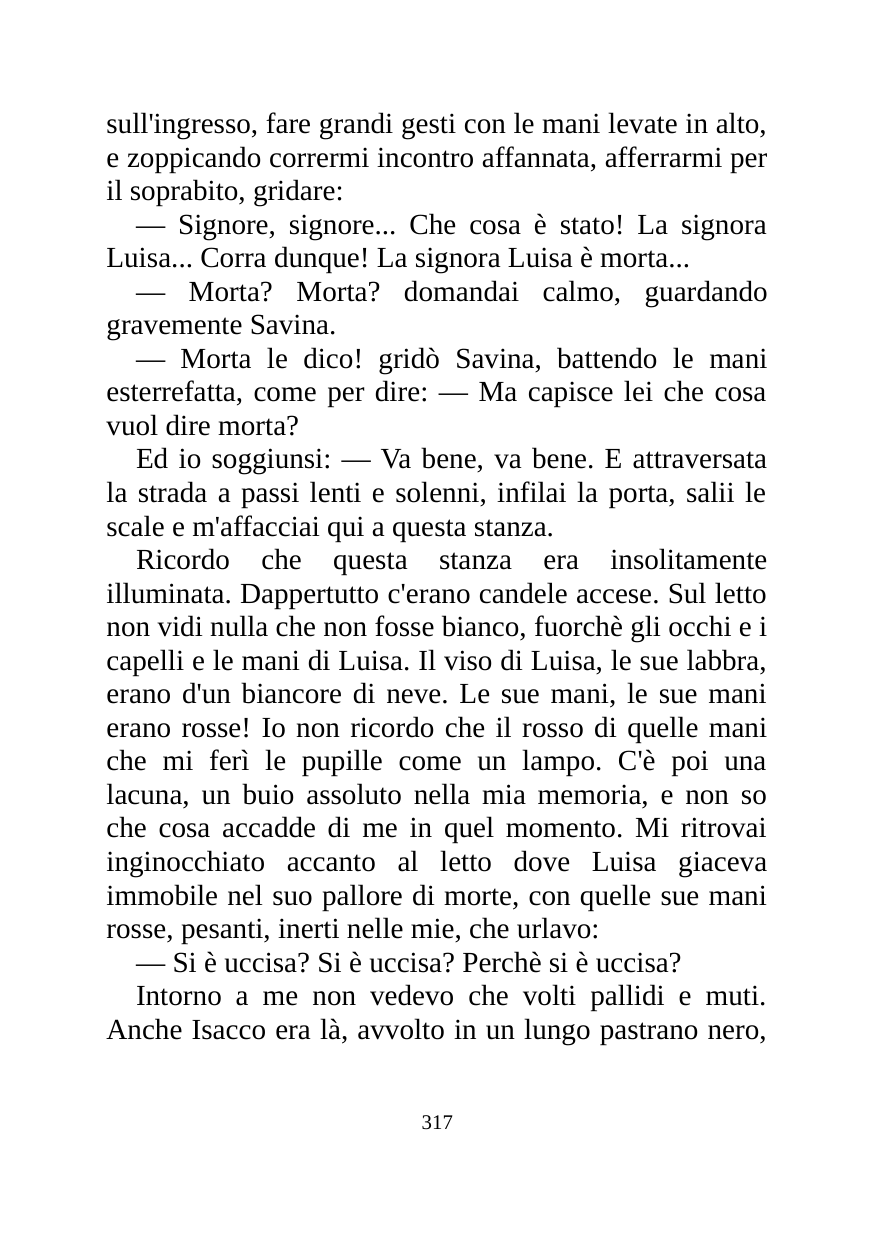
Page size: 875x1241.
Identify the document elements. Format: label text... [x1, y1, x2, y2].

text — Morta? Morta? domandai calmo, guardando gravemente Savina. [106, 274, 768, 341]
text Intorno a me non vedevo che volti pallidi e muti. Anche Isacco era là, avvolto in un lungo pastrano nero, [106, 978, 768, 1045]
text — Morta le dico! gridò Savina, battendo le mani esterrefatta, come per dire: — Ma capisce lei che cosa vuol dire morta? [106, 341, 768, 442]
text — Signore, signore... Che cosa è stato! La signora Luisa... Corra dunque! La signora Luisa è morta... [106, 207, 768, 274]
text Ed io soggiunsi: — Va bene, va bene. E attraversata la strada a passi lenti e solenni, infilai la porta, salii le scale e m'affacciai qui a questa stanza. [106, 442, 768, 542]
text — Si è uccisa? Si è uccisa? Perchè si è uccisa? [106, 945, 768, 978]
text sull'ingresso, fare grandi gesti con le mani levate in alto, e zoppicando corrermi incontro affannata, afferrarmi per il soprabito, gridare: [106, 106, 768, 207]
text Ricordo che questa stanza era insolitamente illuminata. Dappertutto c'erano candele accese. Sul letto non vidi nulla che non fosse bianco, fuorchè gli occhi e i capelli e le mani di Luisa. Il viso di Luisa, le sue labbra, erano d'un biancore di neve. Le sue mani, le sue mani erano rosse! Io non ricordo che il rosso di quelle mani che mi ferì le pupille come un lampo. C'è poi una lacuna, un buio assoluto nella mia memoria, e non so che cosa accadde di me in quel momento. Mi ritrovai inginocchiato accanto al letto dove Luisa giaceva immobile nel suo pallore di morte, con quelle sue mani rosse, pesanti, inerti nelle mie, che urlavo: [106, 542, 768, 945]
